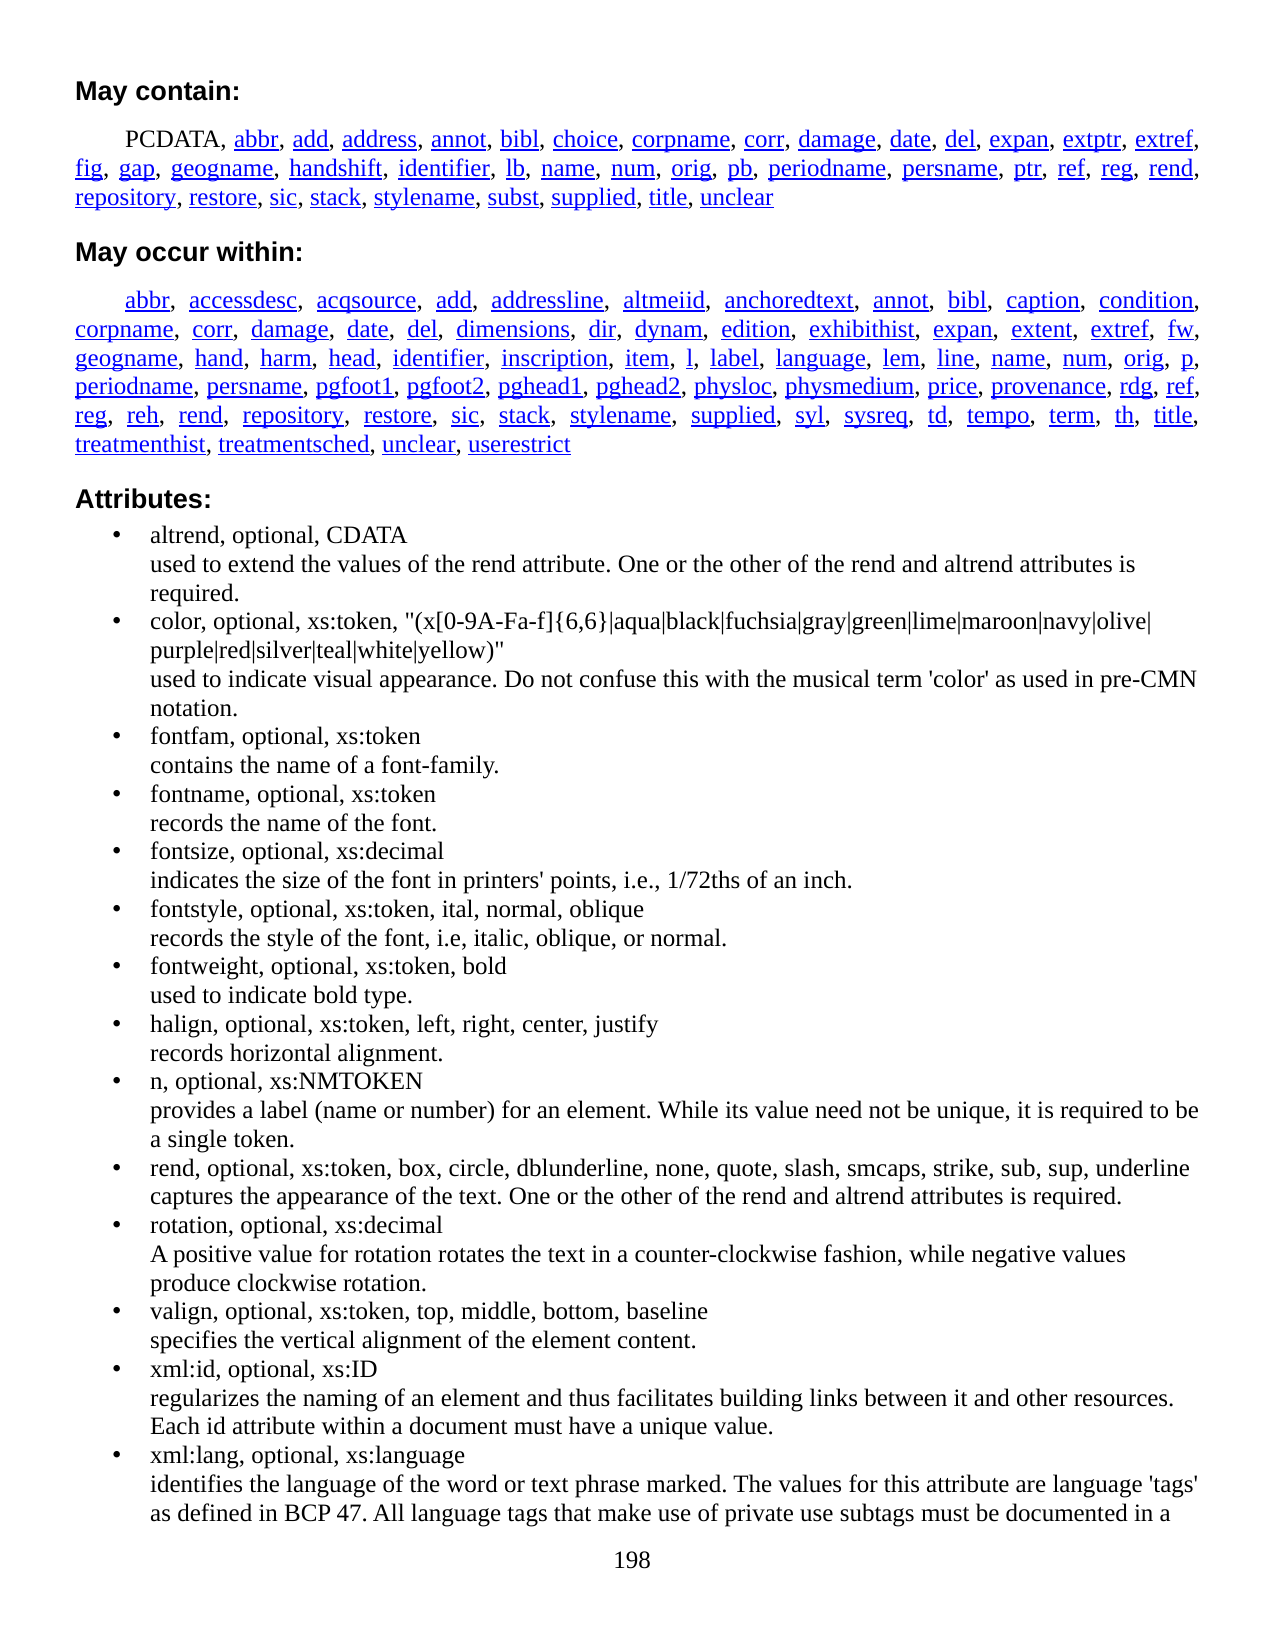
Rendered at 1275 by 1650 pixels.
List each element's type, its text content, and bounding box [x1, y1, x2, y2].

list fontstyle, optional, xs:token, ital, normal, oblique records the style of the font, i.e, italic, oblique, or normal. [112, 894, 1200, 951]
list fontsize, optional, xs:decimal indicates the size of the font in printers' points, i.e., 1/72ths of an inch. [112, 836, 1200, 894]
list xml:lang, optional, xs:language identifies the language of the word or text phrase marked. The values for this attribute are language 'tags' as defined in BCP 47. All language tags that make use of private use subtags must be documented in a [112, 1440, 1200, 1526]
list valign, optional, xs:token, top, middle, bottom, baseline specifies the vertical alignment of the element content. [112, 1296, 1200, 1354]
list color, optional, xs:token, "(x[0-9A-Fa-f]{6,6}|aqua|black|fuchsia|gray|green|lime|maroon|navy|olive|purple|red|silver|teal|white|yellow)" used to indicate visual appearance. Do not confuse this with the musical term 'color' as used in pre-CMN notation. [112, 606, 1200, 721]
list halign, optional, xs:token, left, right, center, justify records horizontal alignment. [112, 1009, 1200, 1066]
list xml:id, optional, xs:ID regularizes the naming of an element and thus facilitates building links between it and other resources. Each id attribute within a document must have a unique value. [112, 1354, 1200, 1440]
list fontname, optional, xs:token records the name of the font. [112, 779, 1200, 836]
list rend, optional, xs:token, box, circle, dblunderline, none, quote, slash, smcaps, strike, sub, sup, underline captures the appearance of the text. One or the other of the rend and altrend attributes is required. [112, 1153, 1200, 1210]
list altrend, optional, CDATA used to extend the values of the rend attribute. One or the other of the rend and altrend attributes is required. [112, 520, 1200, 606]
list n, optional, xs:NMTOKEN provides a label (name or number) for an element. While its value need not be unique, it is required to be a single token. [112, 1066, 1200, 1153]
list rotation, optional, xs:decimal A positive value for rotation rotates the text in a counter-clockwise fashion, while negative values produce clockwise rotation. [112, 1210, 1200, 1296]
text abbr, accessdesc, acqsource, add, addressline, altmeiid, anchoredtext, annot, bibl, caption, condition, corpname, corr, damage, date, del, dimensions, dir, dynam, edition, exhibithist, expan, extent, extref, fw, geogname, hand, harm, head, identifier, inscription, item, l, label, language, lem, line, name, num, orig, p, periodname, persname, pgfoot1, pgfoot2, pghead1, pghead2, physloc, physmedium, price, provenance, rdg, ref, reg, reh, rend, repository, restore, sic, stack, stylename, supplied, syl, sysreq, td, tempo, term, th, title, treatmenthist, treatmentsched, unclear, userestrict [75, 285, 1200, 458]
subtitle May occur within: [75, 236, 1200, 267]
list fontweight, optional, xs:token, bold used to indicate bold type. [112, 951, 1200, 1009]
list fontfam, optional, xs:token contains the name of a font-family. [112, 721, 1200, 779]
subtitle May contain: [75, 75, 1200, 106]
text PCDATA, abbr, add, address, annot, bibl, choice, corpname, corr, damage, date, del, expan, extptr, extref, fig, gap, geogname, handshift, identifier, lb, name, num, orig, pb, periodname, persname, ptr, ref, reg, rend, repository, restore, sic, stack, stylename, subst, supplied, title, unclear [75, 124, 1200, 211]
subtitle Attributes: [75, 483, 1200, 514]
